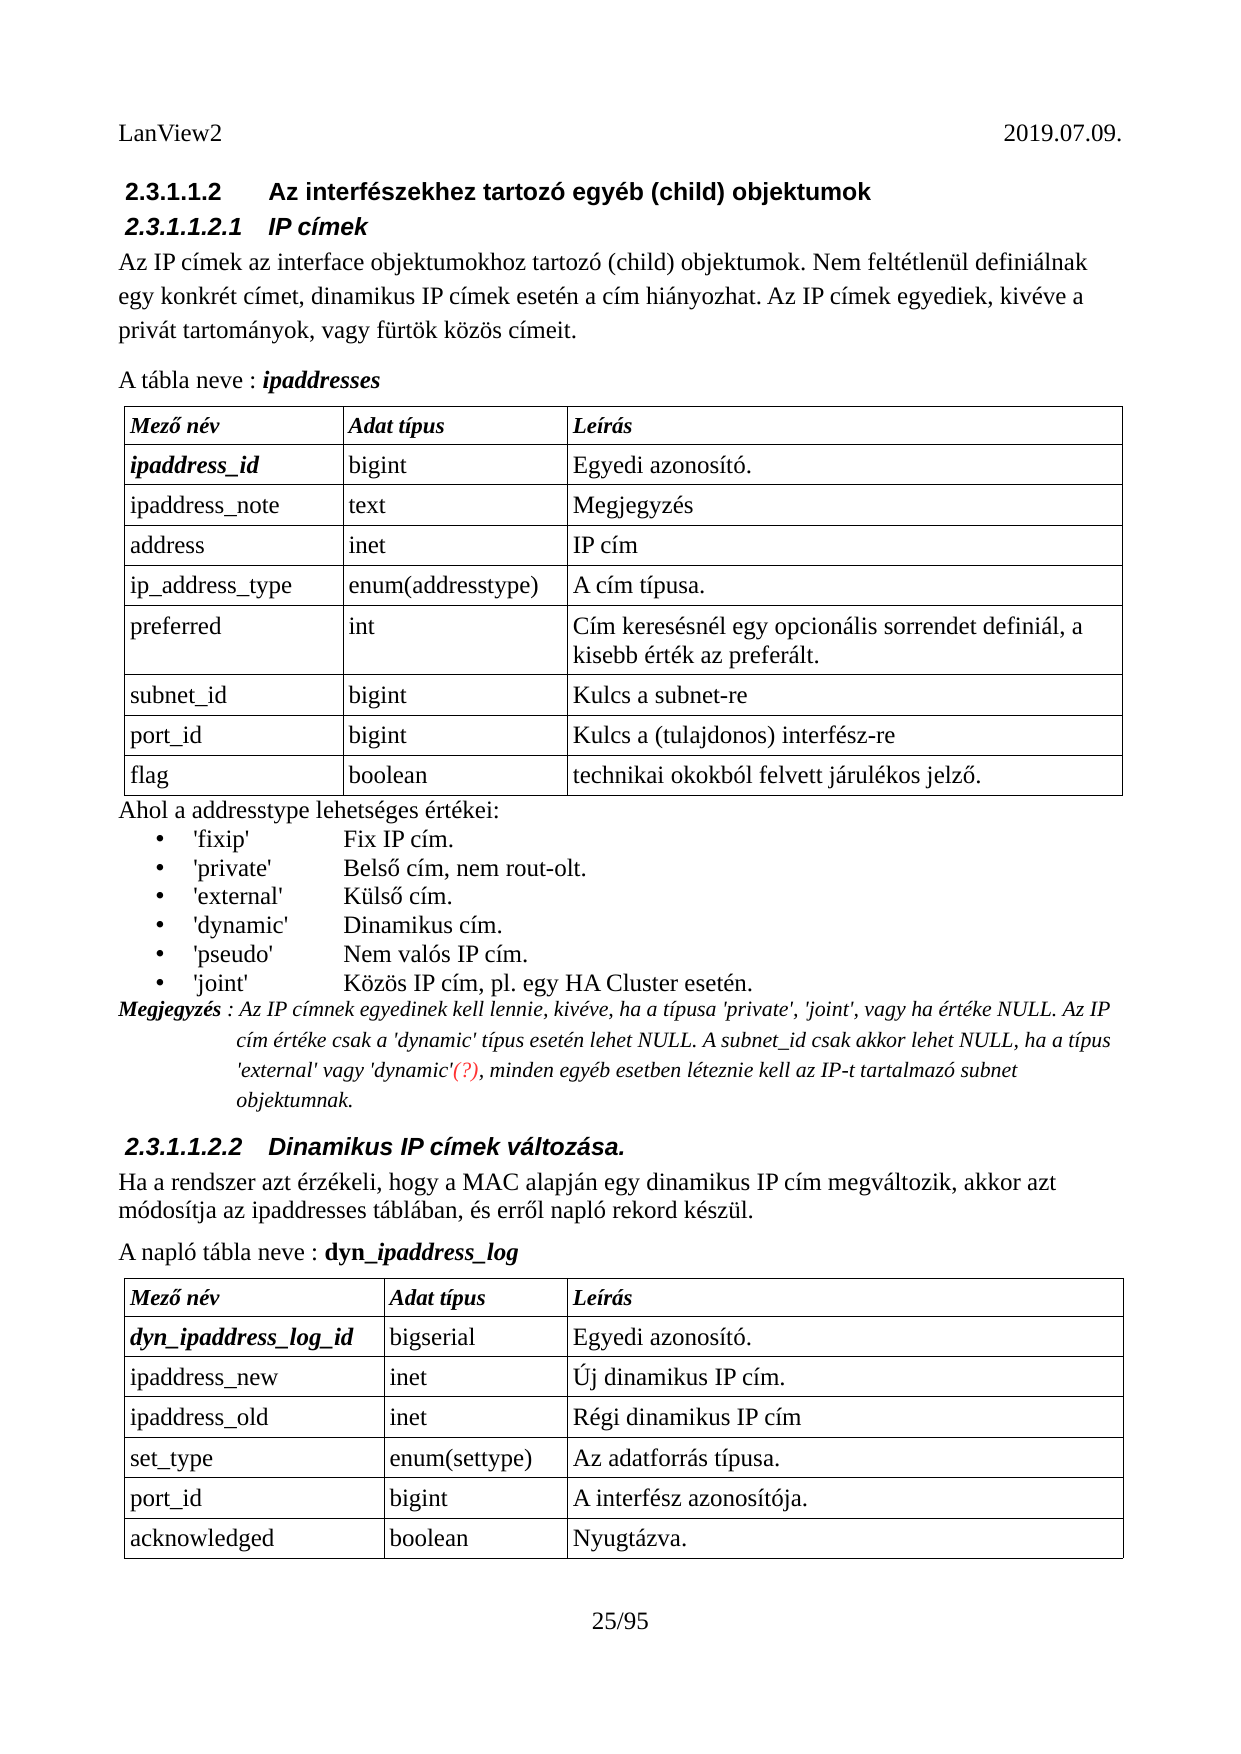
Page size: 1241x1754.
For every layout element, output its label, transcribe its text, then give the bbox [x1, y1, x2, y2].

table_cell Megjegyzés [568, 485, 1122, 524]
list 'fixip' Fix IP cím. [156, 824, 1122, 853]
table_cell Nyugtázva. [568, 1519, 1123, 1558]
text A napló tábla neve : dyn_ipaddress_log [118, 1237, 1122, 1265]
table_cell int [344, 606, 567, 674]
table_cell technikai okokból felvett járulékos jelző. [568, 756, 1122, 795]
table_cell ipaddress_new [125, 1357, 384, 1396]
table_header Mező név [125, 407, 343, 444]
table_cell inet [344, 526, 567, 565]
table_cell A cím típusa. [568, 566, 1122, 605]
table_cell enum(addresstype) [344, 566, 567, 605]
table_cell Egyedi azonosító. [568, 1317, 1123, 1356]
list 'private' Belső cím, nem rout-olt. [156, 853, 1122, 881]
table_cell Kulcs a (tulajdonos) interfész-re [568, 716, 1122, 755]
table_header Mező név [125, 1279, 384, 1316]
text Az IP címek az interface objektumokhoz tartozó (child) objektumok. Nem feltétlenül definiálnak egy konkrét címet, dinamikus IP címek esetén a cím hiányozhat. Az IP címek egyediek, kivéve a privát tartományok, vagy fürtök közös címeit. [118, 247, 1122, 344]
table_cell Régi dinamikus IP cím [568, 1397, 1123, 1437]
text Megjegyzés : Az IP címnek egyedinek kell lennie, kivéve, ha a típusa 'private', 'joint', vagy ha értéke NULL. Az IP cím értéke csak a 'dynamic' típus esetén lehet NULL. A subnet_id csak akkor lehet NULL, ha a típus 'external' vagy 'dynamic'(?), minden egyéb esetben léteznie kell az IP-t tartalmazó subnet objektumnak. [118, 996, 1122, 1112]
list 'external' Külső cím. [156, 881, 1122, 910]
subtitle Dinamikus IP címek változása. [118, 1132, 1122, 1160]
table_cell bigint [344, 716, 567, 755]
table_header Leírás [568, 1279, 1123, 1316]
table_cell Cím keresésnél egy opcionális sorrendet definiál, a kisebb érték az preferált. [568, 606, 1122, 674]
table_cell Új dinamikus IP cím. [568, 1357, 1123, 1396]
text Ha a rendszer azt érzékeli, hogy a MAC alapján egy dinamikus IP cím megváltozik, akkor azt módosítja az ipaddresses táblában, és erről napló rekord készül. [118, 1167, 1122, 1224]
table_cell flag [125, 756, 343, 795]
list 'pseudo' Nem valós IP cím. [156, 939, 1122, 968]
table_cell port_id [125, 716, 343, 755]
table_cell text [344, 485, 567, 524]
table_cell ipaddress_id [125, 445, 343, 484]
table_cell ipaddress_old [125, 1397, 384, 1437]
table_cell boolean [385, 1519, 567, 1558]
table_cell bigint [344, 675, 567, 714]
table_cell dyn_ipaddress_log_id [125, 1317, 384, 1356]
table_cell bigserial [385, 1317, 567, 1356]
table_cell set_type [125, 1438, 384, 1477]
table_cell inet [385, 1357, 567, 1396]
list 'dynamic' Dinamikus cím. [156, 910, 1122, 939]
table_header Leírás [568, 407, 1122, 444]
table_cell bigint [344, 445, 567, 484]
table_cell acknowledged [125, 1519, 384, 1558]
table_cell address [125, 526, 343, 565]
table_cell IP cím [568, 526, 1122, 565]
text Ahol a addresstype lehetséges értékei: [118, 795, 1122, 824]
table_cell enum(settype) [385, 1438, 567, 1477]
table_cell boolean [344, 756, 567, 795]
list 'joint' Közös IP cím, pl. egy HA Cluster esetén. [156, 968, 1122, 996]
table_header Adat típus [344, 407, 567, 444]
subtitle Az interfészekhez tartozó egyéb (child) objektumok [118, 177, 1122, 206]
table_cell preferred [125, 606, 343, 674]
table_cell ipaddress_note [125, 485, 343, 524]
table_cell Kulcs a subnet-re [568, 675, 1122, 714]
table_cell port_id [125, 1478, 384, 1517]
table_cell ip_address_type [125, 566, 343, 605]
table_cell A interfész azonosítója. [568, 1478, 1123, 1517]
text A tábla neve : ipaddresses [118, 365, 1122, 393]
table_cell subnet_id [125, 675, 343, 714]
table_cell bigint [385, 1478, 567, 1517]
table_cell inet [385, 1397, 567, 1437]
table_header Adat típus [385, 1279, 567, 1316]
table_cell Az adatforrás típusa. [568, 1438, 1123, 1477]
subtitle IP címek [118, 212, 1122, 240]
table_cell Egyedi azonosító. [568, 445, 1122, 484]
